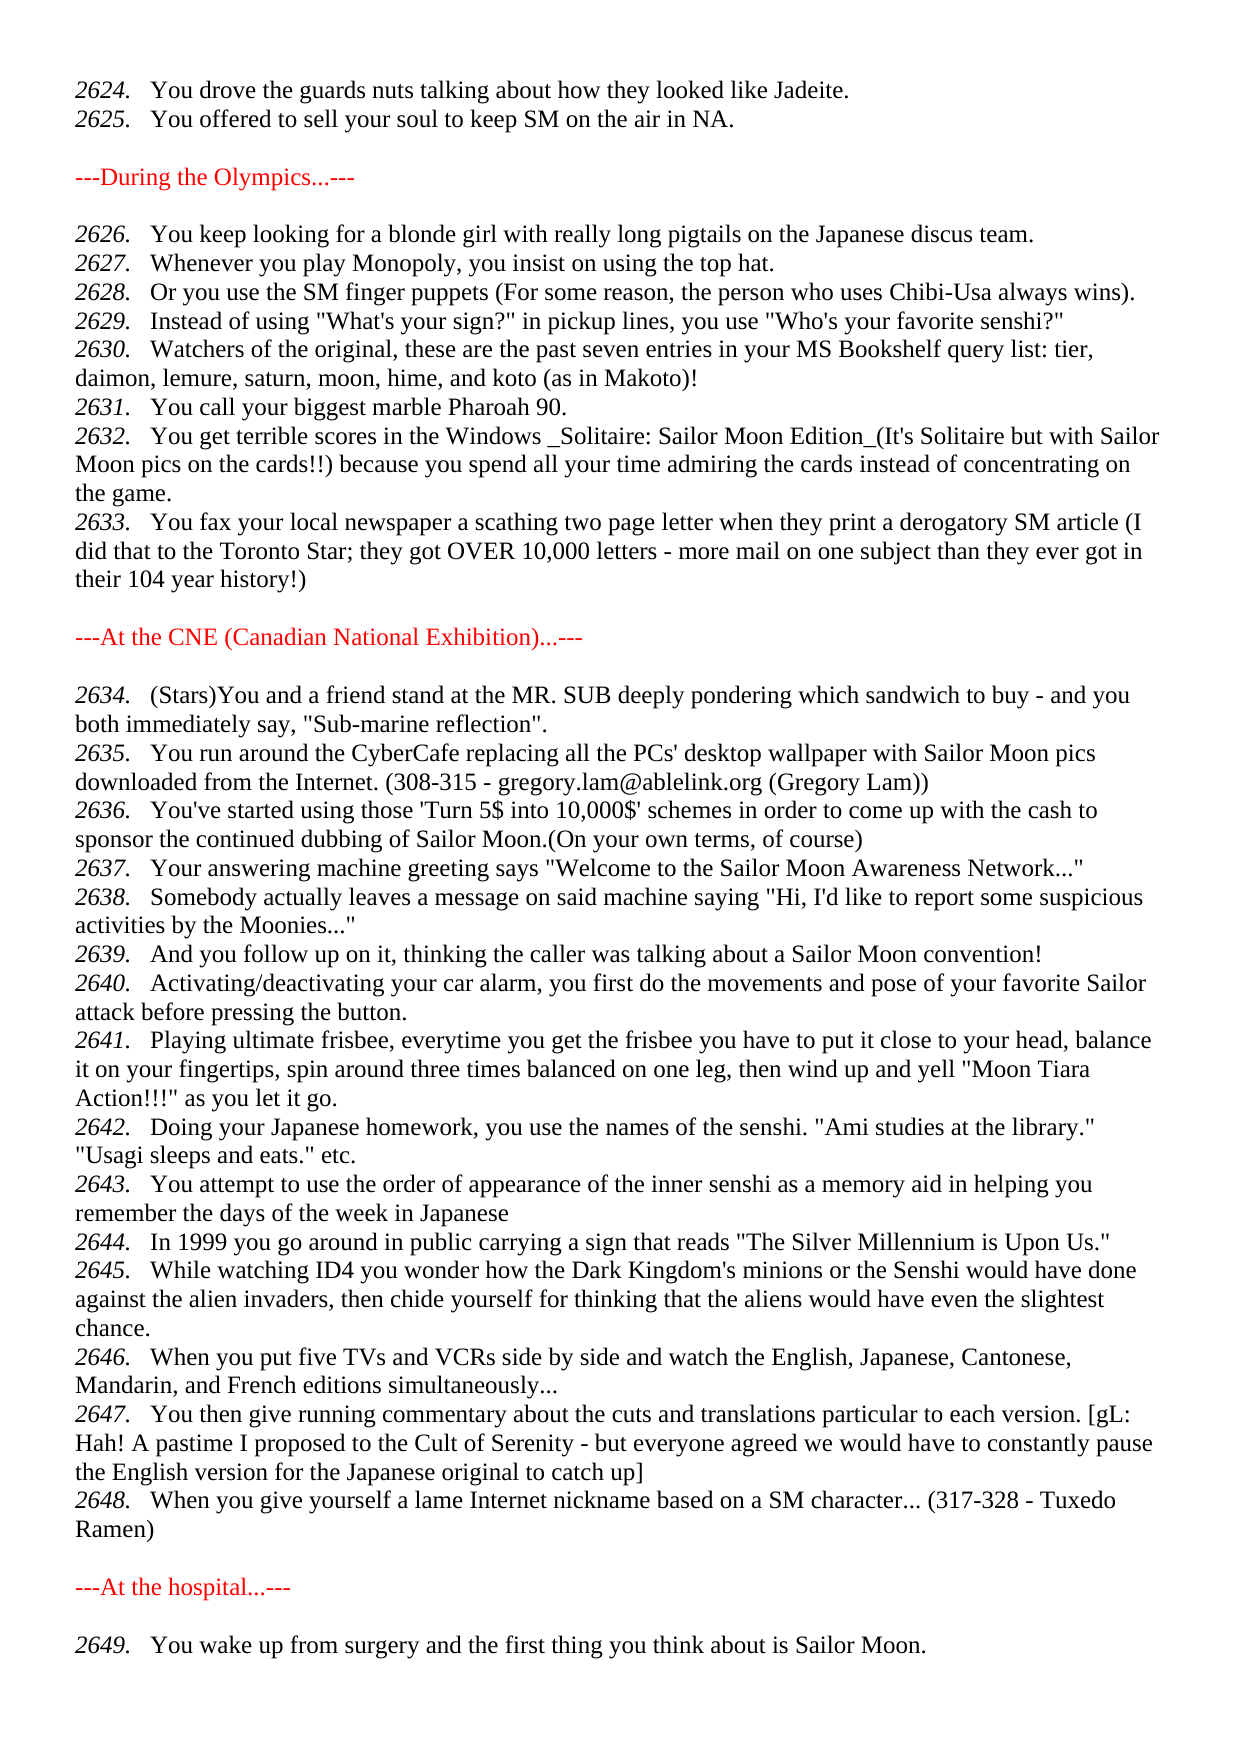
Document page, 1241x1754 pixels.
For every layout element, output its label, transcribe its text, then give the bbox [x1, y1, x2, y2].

text ---During the Olympics...--- [75, 162, 1165, 190]
list You fax your local newspaper a scathing two page letter when they print a derogatory SM article (I did that to the Toronto Star; they got OVER 10,000 letters - more mail on one subject than they ever got in their 104 year history!) [75, 507, 1165, 593]
list In 1999 you go around in public carrying a sign that reads "The Silver Millennium is Upon Us." [75, 1227, 1165, 1255]
list You run around the CyberCafe replacing all the PCs' desktop wallpaper with Sailor Moon pics downloaded from the Internet. (308-315 - gregory.lam@ablelink.org (Gregory Lam)) [75, 738, 1165, 795]
list Doing your Japanese homework, you use the names of the senshi. "Ami studies at the library." "Usagi sleeps and eats." etc. [75, 1112, 1165, 1169]
list You then give running commentary about the cuts and translations particular to each version. [gL: Hah! A pastime I proposed to the Cult of Serenity - but everyone agreed we would have to constantly pause the English version for the Japanese original to catch up] [75, 1399, 1165, 1485]
list (Stars)You and a friend stand at the MR. SUB deeply pondering which sandwich to buy - and you both immediately say, "Sub-marine reflection". [75, 680, 1165, 738]
list You get terrible scores in the Windows _Solitaire: Sailor Moon Edition_(It's Solitaire but with Sailor Moon pics on the cards!!) because you spend all your time admiring the cards instead of concentrating on the game. [75, 421, 1165, 507]
list Whenever you play Monopoly, you insist on using the top hat. [75, 248, 1165, 277]
list You attempt to use the order of appearance of the inner senshi as a memory aid in helping you remember the days of the week in Japanese [75, 1169, 1165, 1227]
list Watchers of the original, these are the past seven entries in your MS Bookshelf query list: tier, daimon, lemure, saturn, moon, hime, and koto (as in Makoto)! [75, 334, 1165, 392]
list Activating/deactivating your car alarm, you first do the movements and pose of your favorite Sailor attack before pressing the button. [75, 968, 1165, 1025]
list Your answering machine greeting says "Welcome to the Sailor Moon Awareness Network..." [75, 853, 1165, 882]
list Instead of using "What's your sign?" in pickup lines, you use "Who's your favorite senshi?" [75, 306, 1165, 334]
list And you follow up on it, thinking the caller was talking about a Sailor Moon convention! [75, 939, 1165, 968]
text ---At the CNE (Canadian National Exhibition)...--- [75, 622, 1165, 651]
list When you put five TVs and VCRs side by side and watch the English, Japanese, Cantonese, Mandarin, and French editions simultaneously... [75, 1342, 1165, 1399]
list You keep looking for a blonde girl with really long pigtails on the Japanese discus team. [75, 219, 1165, 248]
list While watching ID4 you wonder how the Dark Kingdom's minions or the Senshi would have done against the alien invaders, then chide yourself for thinking that the aliens would have even the slightest chance. [75, 1255, 1165, 1342]
list You call your biggest marble Pharoah 90. [75, 392, 1165, 421]
list When you give yourself a lame Internet nickname based on a SM character... (317-328 - Tuxedo Ramen) [75, 1485, 1165, 1543]
list You offered to sell your soul to keep SM on the air in NA. [75, 104, 1165, 132]
list You drove the guards nuts talking about how they looked like Jadeite. [75, 75, 1165, 104]
list You wake up from surgery and the first thing you think about is Sailor Moon. [75, 1630, 1165, 1659]
list Playing ultimate frisbee, everytime you get the frisbee you have to put it close to your head, balance it on your fingertips, spin around three times balanced on one leg, then wind up and yell "Moon Tiara Action!!!" as you let it go. [75, 1025, 1165, 1112]
list Or you use the SM finger puppets (For some reason, the person who uses Chibi-Usa always wins). [75, 277, 1165, 306]
list You've started using those 'Turn 5$ into 10,000$' schemes in order to come up with the cash to sponsor the continued dubbing of Sailor Moon.(On your own terms, of course) [75, 795, 1165, 853]
text ---At the hospital...--- [75, 1572, 1165, 1601]
list Somebody actually leaves a message on said machine saying "Hi, I'd like to report some suspicious activities by the Moonies..." [75, 882, 1165, 939]
